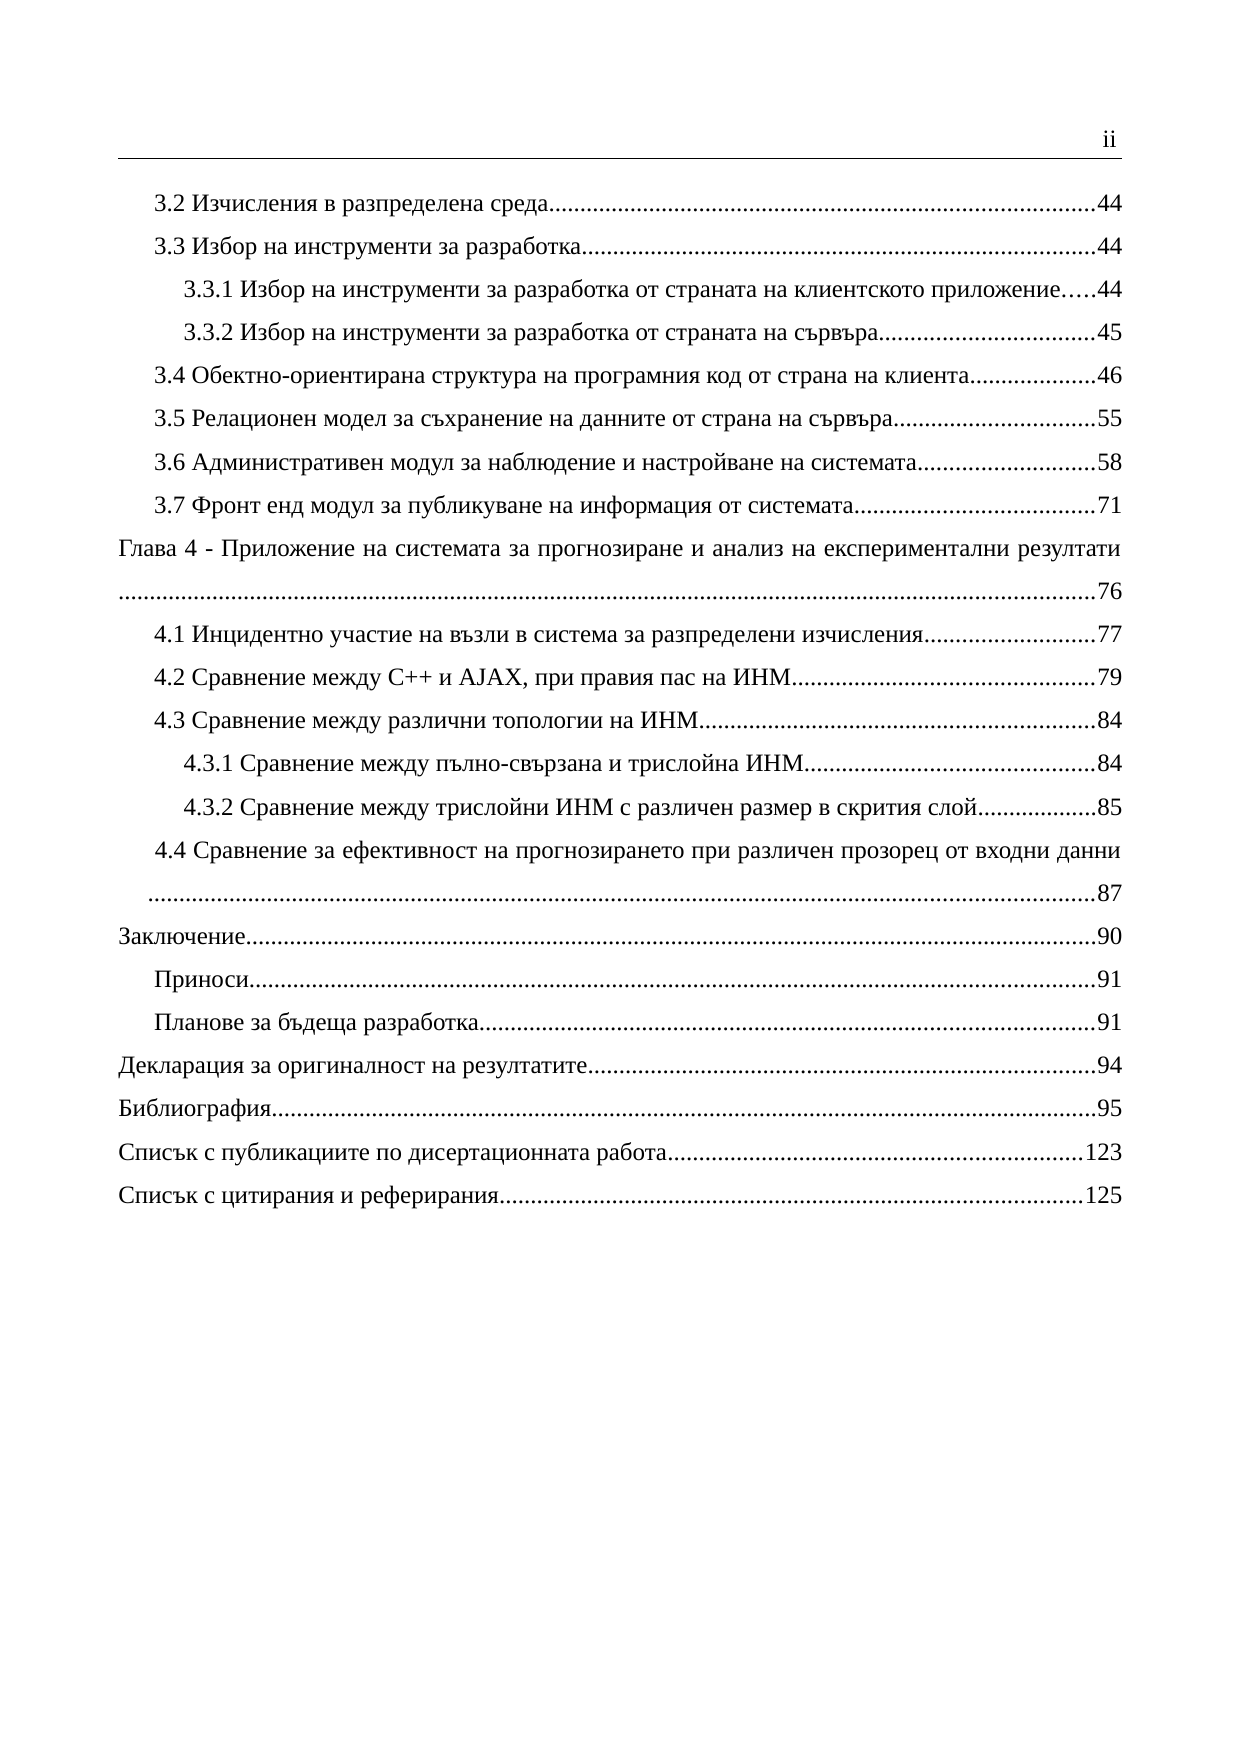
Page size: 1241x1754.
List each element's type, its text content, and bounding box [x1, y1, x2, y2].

text Приноси 91 [148, 964, 1122, 993]
text 4.3.2 Сравнение между трислойни ИНМ с различен размер в скрития слой 85 [177, 792, 1122, 820]
text 4.2 Сравнение между C++ и AJAX, при правия пас на ИНМ 79 [148, 662, 1122, 691]
text 3.3.2 Избор на инструменти за разработка от страната на сървъра 45 [177, 317, 1122, 346]
text Декларация за оригиналност на резултатите 94 [118, 1050, 1122, 1079]
text 3.3 Избор на инструменти за разработка 44 [148, 231, 1122, 260]
text Списък с цитирания и реферирания 125 [118, 1180, 1122, 1208]
text Планове за бъдеща разработка 91 [148, 1007, 1122, 1036]
text Заключение 90 [118, 921, 1122, 950]
text 3.7 Фронт енд модул за публикуване на информация от системата 71 [148, 490, 1122, 518]
text 3.3.1 Избор на инструменти за разработка от страната на клиентското приложение 44 [177, 274, 1122, 303]
text 3.6 Административен модул за наблюдение и настройване на системата 58 [148, 447, 1122, 475]
text 3.2 Изчисления в разпределена среда 44 [148, 188, 1122, 217]
text Библиография 95 [118, 1093, 1122, 1122]
text Глава 4 - Приложение на системата за прогнозиране и анализ на експериментални резултати 76 [118, 533, 1122, 605]
text 4.4 Сравнение за ефективност на прогнозирането при различен прозорец от входни данни 87 [148, 835, 1122, 907]
text 4.1 Инцидентно участие на възли в система за разпределени изчисления 77 [148, 619, 1122, 648]
text Списък с публикациите по дисертационната работа 123 [118, 1137, 1122, 1165]
text 4.3.1 Сравнение между пълно-свързана и трислойна ИНМ 84 [177, 748, 1122, 777]
text 3.4 Обектно-ориентирана структура на програмния код от страна на клиента 46 [148, 360, 1122, 389]
text 4.3 Сравнение между различни топологии на ИНМ 84 [148, 705, 1122, 734]
text 3.5 Релационен модел за съхранение на данните от страна на сървъра 55 [148, 403, 1122, 432]
